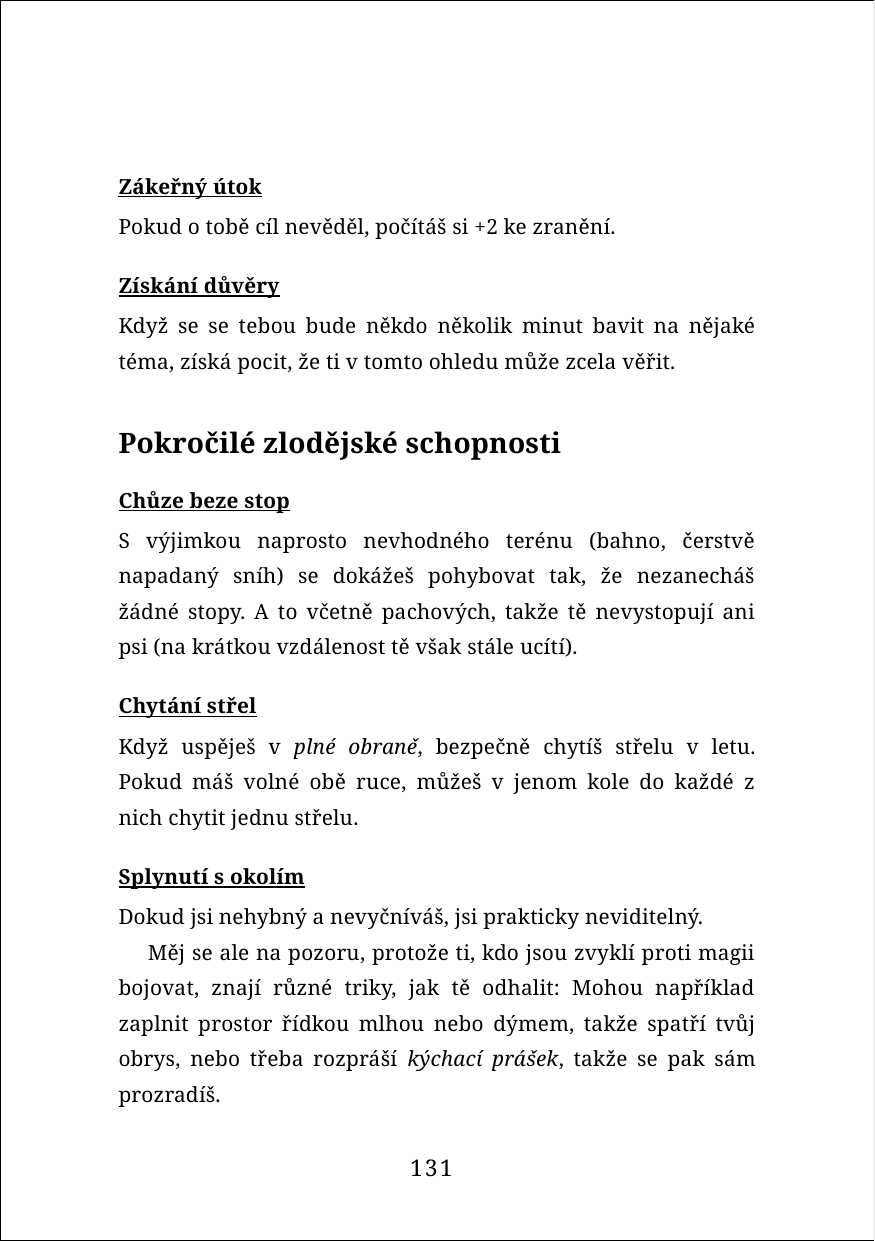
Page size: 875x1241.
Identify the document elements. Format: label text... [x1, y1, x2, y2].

subtitle Splynutí s okolím [118, 862, 756, 891]
subtitle Zákeřný útok [118, 172, 756, 200]
subtitle Pokročilé zlodějské schopnosti [118, 424, 756, 462]
text Když se se tebou bude někdo několik minut bavit na nějaké téma, získá pocit, že ti v tomto ohledu může zcela věřit. [118, 311, 756, 375]
text S výjimkou naprosto nevhodného terénu (bahno, čerstvě napadaný sníh) se dokážeš pohybovat tak, že nezanecháš žádné stopy. A to včetně pachových, takže tě nevystopují ani psi (na krátkou vzdálenost tě však stále ucítí). [118, 526, 756, 661]
subtitle Chytání střel [118, 692, 756, 720]
text Pokud o tobě cíl nevěděl, počítáš si +2 ke zranění. [118, 212, 756, 240]
text Dokud jsi nehybný a nevyčníváš, jsi prakticky neviditelný. Měj se ale na pozoru, protože ti, kdo jsou zvyklí proti magii bojovat, znají různé triky, jak tě odhalit: Mohou například zaplnit prostor řídkou mlhou nebo dýmem, takže spatří tvůj obrys, nebo třeba rozpráší kýchací prášek, takže se pak sám prozradíš. [118, 902, 756, 1108]
text Když uspěješ v plné obraně, bezpečně chytíš střelu v letu. Pokud máš volné obě ruce, můžeš v jenom kole do každé z nich chytit jednu střelu. [118, 732, 756, 831]
subtitle Získání důvěry [118, 271, 756, 299]
subtitle Chůze beze stop [118, 486, 756, 514]
